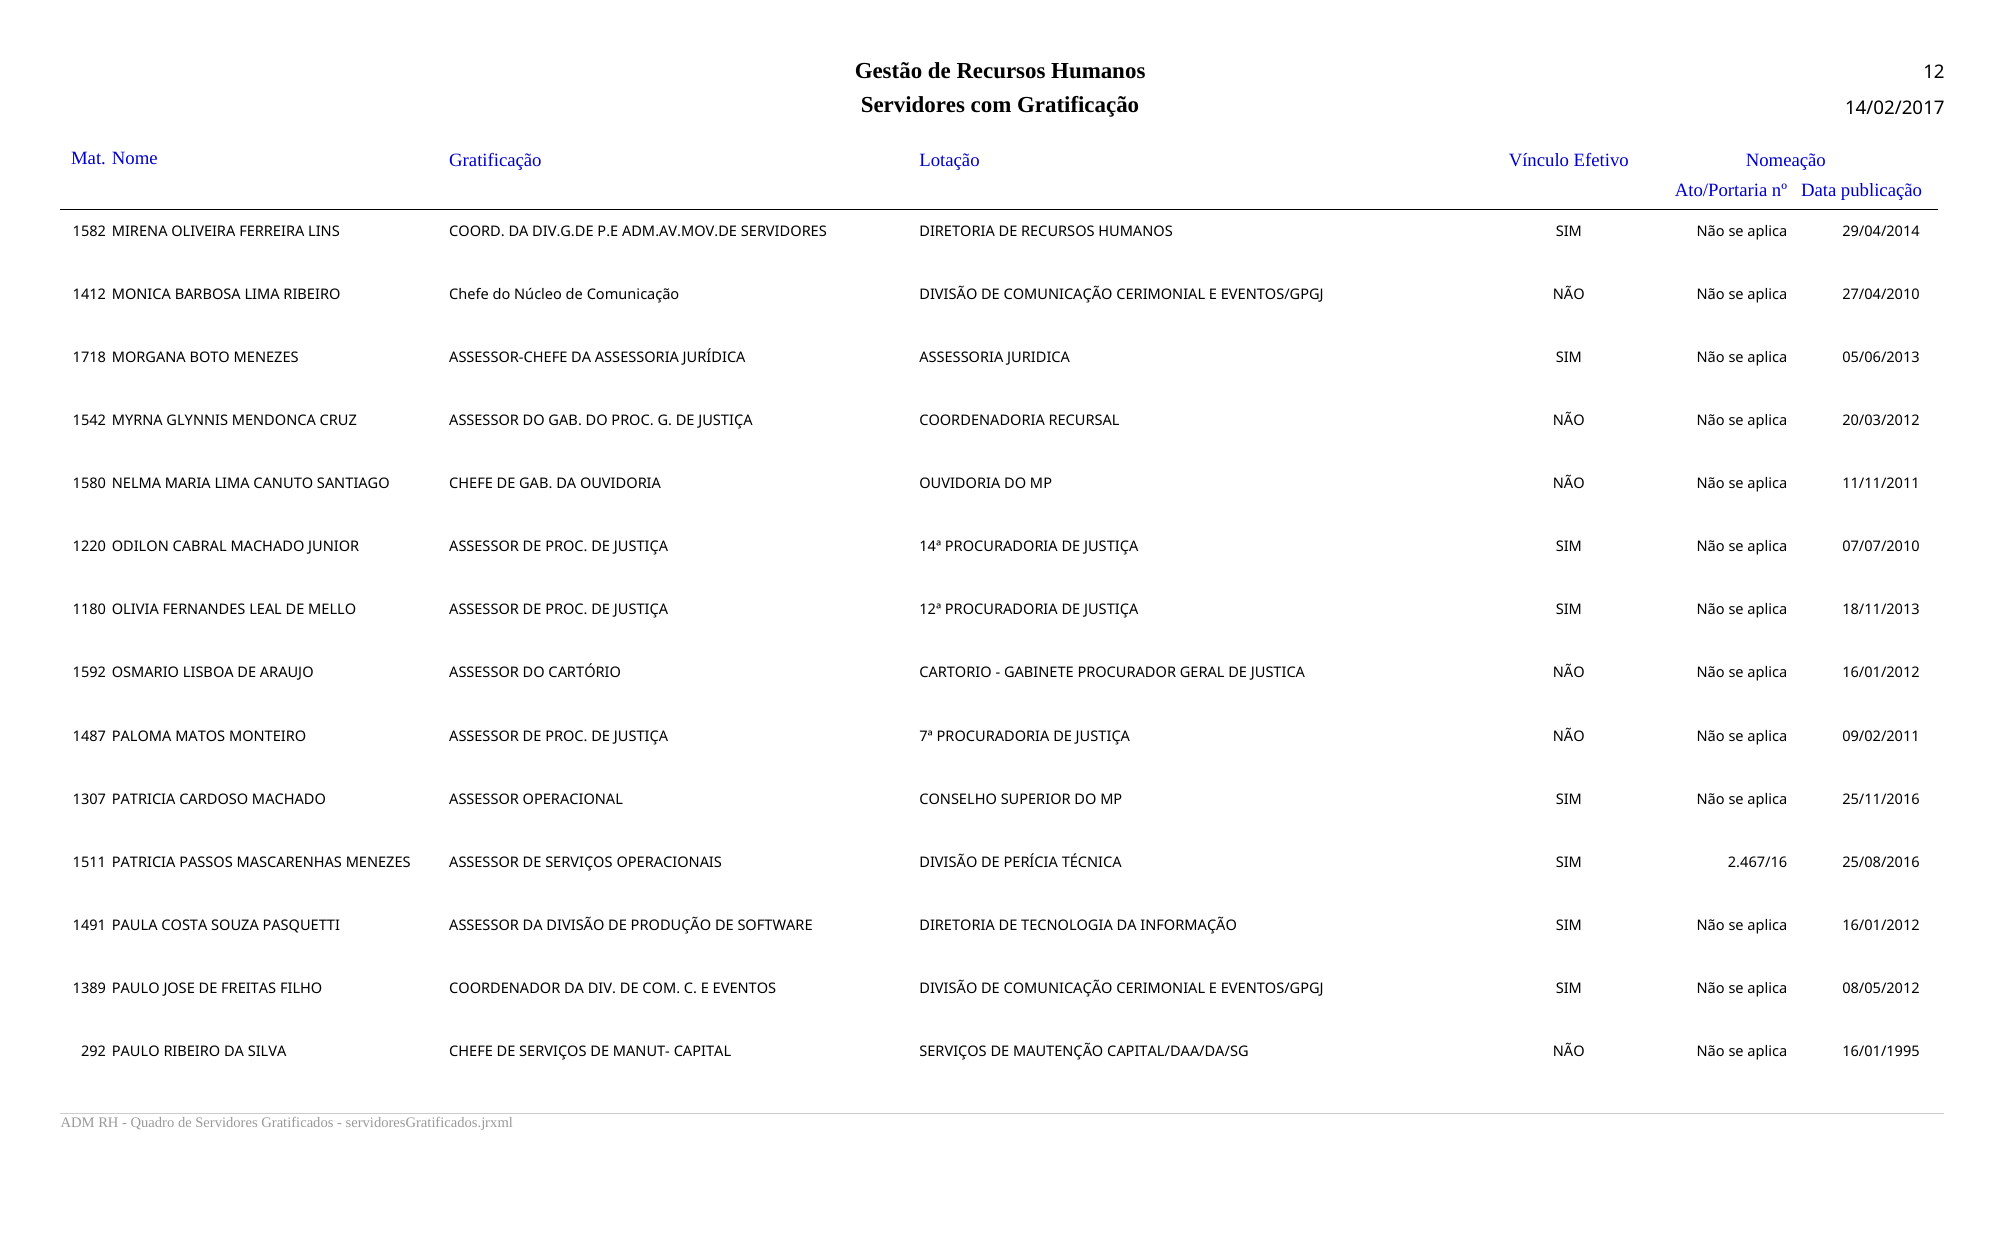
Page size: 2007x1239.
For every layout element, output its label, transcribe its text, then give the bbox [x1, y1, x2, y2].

table_cell PAULO JOSE DE FREITAS FILHO [112, 978, 440, 1038]
table_cell 27/04/2010 [1793, 284, 1919, 312]
table_cell [1486, 789, 1495, 817]
table_cell ASSESSORIA JURIDICA [919, 347, 1486, 407]
table_cell [0, 1006, 112, 1020]
table_cell [0, 515, 112, 533]
table_cell [0, 536, 9, 564]
table_cell ADM RH - Quadro de Servidores Gratificados - servidoresGratificados.jrxml [60, 1114, 1944, 1137]
table_cell [0, 565, 112, 578]
table_cell [440, 326, 449, 343]
table_cell PATRICIA CARDOSO MACHADO [112, 789, 440, 848]
table_cell [0, 599, 9, 628]
table_cell [0, 220, 9, 249]
table_cell [1486, 957, 2007, 975]
table_cell SIM [1495, 220, 1642, 262]
table_cell DIVISÃO DE COMUNICAÇÃO CERIMONIAL E EVENTOS/GPGJ [919, 284, 1486, 343]
table_cell [919, 147, 1486, 178]
table_cell [440, 641, 449, 659]
table_cell [1486, 1041, 1495, 1069]
table_cell Não se aplica [1649, 978, 1787, 1006]
table_cell [1642, 249, 2007, 262]
table_cell [440, 894, 449, 912]
table_cell [106, 1041, 112, 1069]
table_cell [1920, 599, 2007, 628]
table_cell [1486, 978, 1495, 1006]
table_cell [440, 880, 449, 894]
table_cell [440, 410, 449, 438]
table_cell [440, 452, 449, 470]
table_cell [440, 691, 449, 704]
table_cell 2.467/16 [1649, 852, 1787, 880]
table_cell [1922, 179, 2007, 208]
table_cell [0, 578, 112, 596]
table_cell [1486, 578, 2007, 596]
table_cell [1787, 410, 1792, 438]
table_cell [1920, 284, 2007, 312]
table_cell [1486, 641, 2007, 659]
table_cell NÃO [1495, 284, 1642, 326]
table_cell [0, 501, 112, 515]
table_cell [910, 501, 919, 515]
table_cell [0, 326, 112, 343]
table_cell [0, 880, 112, 894]
table_cell [1486, 943, 1495, 957]
table_cell 25/11/2016 [1793, 789, 1919, 817]
table_cell 1307 [9, 789, 106, 817]
table_cell 7ª PROCURADORIA DE JUSTIÇA [919, 725, 1486, 785]
table_cell [1642, 789, 1649, 817]
table_cell [1486, 565, 1495, 578]
table_cell [910, 452, 919, 470]
table_cell [1920, 410, 2007, 438]
table_cell [1495, 147, 1642, 178]
table_cell [0, 438, 112, 452]
table_cell [1922, 149, 2007, 177]
table_cell 1582 [9, 220, 106, 249]
table_cell [910, 1041, 919, 1069]
table_cell 1542 [9, 410, 106, 438]
table_cell [1642, 438, 2007, 452]
table_cell [440, 754, 449, 767]
table_cell [1486, 452, 2007, 470]
table_cell [1787, 1041, 1792, 1069]
table_cell Gratificação [449, 149, 910, 178]
table_cell [106, 410, 112, 438]
table_cell [910, 691, 919, 704]
table_cell [1945, 1113, 2007, 1137]
table_cell [1787, 347, 1792, 375]
table_cell [1642, 754, 2007, 767]
table_cell 12ª PROCURADORIA DE JUSTIÇA [919, 599, 1486, 659]
table_cell [1787, 284, 1792, 312]
table_cell [1486, 501, 1495, 515]
table_cell 25/08/2016 [1793, 852, 1919, 880]
table_cell [910, 312, 919, 326]
table_cell NÃO [1495, 662, 1642, 704]
table_cell Não se aplica [1649, 473, 1787, 501]
table_cell [1642, 1006, 2007, 1020]
table_cell [440, 599, 449, 628]
table_cell [0, 704, 112, 722]
table_cell [0, 831, 112, 848]
table_cell Não se aplica [1649, 284, 1787, 312]
table_cell [1486, 1070, 1495, 1083]
table_cell [910, 943, 919, 957]
table_cell [1787, 662, 1792, 691]
table_cell [1486, 894, 2007, 912]
table_cell [106, 662, 112, 691]
table_cell [910, 915, 919, 943]
table_cell [1486, 852, 1495, 880]
table_cell [1787, 789, 1792, 817]
table_cell [0, 754, 112, 767]
table_cell [0, 1101, 2007, 1113]
table_cell [910, 438, 919, 452]
table_cell DIVISÃO DE COMUNICAÇÃO CERIMONIAL E EVENTOS/GPGJ [919, 978, 1486, 1038]
table_cell [1642, 375, 2007, 389]
table_cell [440, 565, 449, 578]
table_cell COORDENADOR DA DIV. DE COM. C. E EVENTOS [449, 978, 910, 1038]
table_cell 14ª PROCURADORIA DE JUSTIÇA [919, 536, 1486, 596]
table_cell SIM [1495, 915, 1642, 957]
table_cell [1642, 312, 2007, 326]
table_cell [1920, 915, 2007, 943]
table_cell [910, 1006, 919, 1020]
table_cell [0, 95, 213, 123]
table_cell [0, 284, 9, 312]
table_cell [1642, 347, 1649, 375]
table_cell [1486, 1006, 1495, 1020]
table_cell [1486, 1083, 2007, 1101]
table_cell [910, 375, 919, 389]
table_cell [1642, 1041, 1649, 1069]
table_cell [910, 1020, 919, 1038]
table_cell SIM [1495, 852, 1642, 894]
table_cell Não se aplica [1649, 789, 1787, 817]
table_cell [1642, 149, 1649, 177]
table_cell [440, 1083, 449, 1101]
table_cell [0, 452, 112, 470]
table_cell [0, 473, 9, 501]
table_cell [1486, 220, 1495, 249]
table_cell MONICA BARBOSA LIMA RIBEIRO [112, 284, 440, 343]
table_cell NELMA MARIA LIMA CANUTO SANTIAGO [112, 473, 440, 533]
table_cell [440, 473, 449, 501]
table_cell [910, 957, 919, 975]
table_cell SERVIÇOS DE MAUTENÇÃO CAPITAL/DAA/DA/SG [919, 1041, 1486, 1101]
table_cell [910, 880, 919, 894]
table_cell 07/07/2010 [1793, 536, 1919, 564]
table_cell [1642, 628, 2007, 641]
table_cell [910, 220, 919, 249]
table_cell ASSESSOR DA DIVISÃO DE PRODUÇÃO DE SOFTWARE [449, 915, 910, 975]
table_cell [440, 1041, 449, 1069]
table_cell [0, 817, 112, 831]
table_cell 1592 [9, 662, 106, 691]
table_cell [1642, 410, 1649, 438]
table_cell [440, 515, 449, 533]
table_cell [106, 536, 112, 564]
table_cell [440, 1006, 449, 1020]
table_cell [440, 789, 449, 817]
table_cell OLIVIA FERNANDES LEAL DE MELLO [112, 599, 440, 659]
table_cell [106, 915, 112, 943]
table_cell [0, 768, 112, 785]
table_cell [106, 978, 112, 1006]
table_cell ASSESSOR DO GAB. DO PROC. G. DE JUSTIÇA [449, 410, 910, 470]
table_cell [910, 1083, 919, 1101]
table_cell MORGANA BOTO MENEZES [112, 347, 440, 407]
table_cell CARTORIO - GABINETE PROCURADOR GERAL DE JUSTICA [919, 662, 1486, 722]
table_cell [910, 754, 919, 767]
table_cell [1486, 704, 2007, 722]
table_cell 18/11/2013 [1793, 599, 1919, 628]
table_cell [1920, 789, 2007, 817]
table_cell [1486, 662, 1495, 691]
table_cell Lotação [919, 149, 1486, 178]
table_cell [0, 725, 9, 754]
table_header Nome [112, 147, 199, 177]
table_cell [1642, 565, 2007, 578]
table_cell [1787, 220, 1792, 249]
table_cell [106, 284, 112, 312]
table_cell PATRICIA PASSOS MASCARENHAS MENEZES [112, 852, 440, 912]
table_cell [1642, 943, 2007, 957]
table_cell [1945, 95, 2007, 123]
table_header Mat. [44, 147, 106, 177]
table_cell SIM [1495, 536, 1642, 578]
table_cell 1718 [9, 347, 106, 375]
table_cell [440, 628, 449, 641]
table_cell [1642, 1070, 2007, 1083]
table_cell [1920, 725, 2007, 754]
table_cell ASSESSOR DE PROC. DE JUSTIÇA [449, 536, 910, 596]
table_cell [1486, 628, 1495, 641]
table_cell [0, 211, 2007, 220]
table_cell [910, 263, 919, 280]
table_cell [910, 641, 919, 659]
table_cell ASSESSOR DE PROC. DE JUSTIÇA [449, 725, 910, 785]
table_cell [910, 410, 919, 438]
table_cell [1920, 978, 2007, 1006]
table_cell [199, 149, 449, 177]
table_cell [1642, 725, 1649, 754]
table_cell [910, 347, 919, 375]
table_cell Não se aplica [1649, 725, 1787, 754]
table_cell Não se aplica [1649, 599, 1787, 628]
table_cell [0, 149, 44, 177]
table_cell 11/11/2011 [1793, 473, 1919, 501]
table_cell [440, 852, 449, 880]
table_cell [0, 347, 9, 375]
table_cell Não se aplica [1649, 1041, 1787, 1069]
table_cell PAULO RIBEIRO DA SILVA [112, 1041, 440, 1101]
table_cell [1787, 599, 1792, 628]
table_cell [0, 915, 9, 943]
table_cell Data publicação [1787, 179, 1922, 208]
table_cell [910, 817, 919, 831]
table_cell [440, 943, 449, 957]
table_cell Ato/Portaria nº [1649, 179, 1787, 208]
table_cell [1486, 312, 1495, 326]
table_cell Gestão de Recursos Humanos [213, 57, 1787, 85]
table_cell [106, 473, 112, 501]
table_cell [1920, 473, 2007, 501]
table_cell [1642, 536, 1649, 564]
table_cell 16/01/2012 [1793, 915, 1919, 943]
table_cell [44, 147, 106, 178]
table_cell [0, 978, 9, 1006]
table_cell [440, 768, 449, 785]
table_cell [1642, 817, 2007, 831]
table_cell [1486, 149, 1495, 177]
table_cell [1642, 880, 2007, 894]
table_cell ASSESSOR DE SERVIÇOS OPERACIONAIS [449, 852, 910, 912]
table_cell [910, 768, 919, 785]
table_cell SIM [1495, 599, 1642, 641]
table_cell [440, 957, 449, 975]
table_cell [0, 641, 112, 659]
table_cell [1642, 599, 1649, 628]
table_cell [0, 1041, 9, 1069]
table_cell Não se aplica [1649, 410, 1787, 438]
table_cell [0, 179, 1649, 208]
table_cell [440, 249, 449, 262]
table_cell [910, 515, 919, 533]
table_cell [0, 894, 112, 912]
table_cell NÃO [1495, 473, 1642, 515]
table_cell [910, 1070, 919, 1083]
table_cell [1486, 347, 1495, 375]
table_cell [0, 852, 9, 880]
table_cell PALOMA MATOS MONTEIRO [112, 725, 440, 785]
table_cell [1920, 662, 2007, 691]
table_cell [0, 943, 112, 957]
table_cell [910, 536, 919, 564]
table_cell [1486, 410, 1495, 438]
table_cell [1787, 536, 1792, 564]
table_cell [1486, 438, 1495, 452]
table_cell [1642, 662, 1649, 691]
table_cell MYRNA GLYNNIS MENDONCA CRUZ [112, 410, 440, 470]
table_cell [1642, 220, 1649, 249]
table_cell [910, 978, 919, 1006]
table_cell [0, 628, 112, 641]
table_cell Não se aplica [1649, 662, 1787, 691]
table_cell [910, 249, 919, 262]
table_cell [1920, 852, 2007, 880]
table_cell [1787, 725, 1792, 754]
table_cell [1920, 220, 2007, 249]
table_cell 1511 [9, 852, 106, 880]
table_cell ASSESSOR DE PROC. DE JUSTIÇA [449, 599, 910, 659]
table_cell ODILON CABRAL MACHADO JUNIOR [112, 536, 440, 596]
table_cell [106, 789, 112, 817]
table_cell OSMARIO LISBOA DE ARAUJO [112, 662, 440, 722]
table_cell [1486, 915, 1495, 943]
table_cell [1486, 263, 2007, 280]
table_cell [1642, 473, 1649, 501]
table_cell [0, 85, 2007, 91]
table_cell [1486, 754, 1495, 767]
table_cell [1486, 249, 1495, 262]
table_cell [106, 852, 112, 880]
table_cell [910, 473, 919, 501]
table_cell Vínculo Efetivo [1495, 149, 1642, 178]
table_cell 29/04/2014 [1793, 220, 1919, 249]
table_cell [106, 149, 112, 177]
table_cell [106, 599, 112, 628]
table_cell [910, 628, 919, 641]
table_cell SIM [1495, 789, 1642, 831]
table_cell ASSESSOR OPERACIONAL [449, 789, 910, 848]
table_cell [0, 1113, 60, 1137]
table_cell [1486, 389, 2007, 407]
table_cell 1487 [9, 725, 106, 754]
table_cell CONSELHO SUPERIOR DO MP [919, 789, 1486, 848]
table_cell [910, 831, 919, 848]
table_cell ASSESSOR DO CARTÓRIO [449, 662, 910, 722]
table_cell [0, 691, 112, 704]
table_cell [106, 347, 112, 375]
table_cell [1920, 1041, 2007, 1069]
table_cell Não se aplica [1649, 915, 1787, 943]
table_cell [440, 725, 449, 754]
table_cell [1486, 284, 1495, 312]
table_cell [0, 123, 2007, 147]
table_cell [440, 915, 449, 943]
table_cell 12 [1790, 59, 1944, 85]
table_cell Não se aplica [1649, 347, 1787, 375]
table_cell [910, 149, 919, 177]
table_cell [440, 817, 449, 831]
table_cell [1920, 536, 2007, 564]
table_cell [106, 220, 112, 249]
table_cell ASSESSOR-CHEFE DA ASSESSORIA JURÍDICA [449, 347, 910, 407]
table_cell OUVIDORIA DO MP [919, 473, 1486, 533]
table_cell [910, 326, 919, 343]
table_cell PAULA COSTA SOUZA PASQUETTI [112, 915, 440, 975]
table_cell NÃO [1495, 1041, 1642, 1083]
table_cell DIRETORIA DE TECNOLOGIA DA INFORMAÇÃO [919, 915, 1486, 975]
table_cell [440, 389, 449, 407]
table_cell [1642, 978, 1649, 1006]
table_cell [1486, 817, 1495, 831]
table_cell 1220 [9, 536, 106, 564]
table_cell [1642, 852, 1649, 880]
table_cell [1486, 691, 1495, 704]
table_cell 1389 [9, 978, 106, 1006]
table_cell 05/06/2013 [1793, 347, 1919, 375]
table_cell [440, 831, 449, 848]
table_cell [1787, 978, 1792, 1006]
table_cell 1412 [9, 284, 106, 312]
table_cell [910, 599, 919, 628]
table_cell 1491 [9, 915, 106, 943]
table_cell [1486, 1020, 2007, 1038]
table_cell [910, 894, 919, 912]
table_cell [440, 536, 449, 564]
table_cell Não se aplica [1649, 536, 1787, 564]
table_cell [1787, 852, 1792, 880]
table_cell [910, 789, 919, 817]
table_cell [1486, 599, 1495, 628]
table_cell [0, 312, 112, 326]
table_cell CHEFE DE GAB. DA OUVIDORIA [449, 473, 910, 533]
table_cell [910, 565, 919, 578]
table_cell [106, 725, 112, 754]
table_cell [440, 312, 449, 326]
table_cell [440, 263, 449, 280]
table_cell 16/01/1995 [1793, 1041, 1919, 1069]
table_cell [1787, 473, 1792, 501]
table_cell [910, 389, 919, 407]
table_cell [910, 852, 919, 880]
table_cell [1920, 347, 2007, 375]
table_cell COORDENADORIA RECURSAL [919, 410, 1486, 470]
table_cell Não se aplica [1649, 220, 1787, 249]
table_cell [1649, 147, 1922, 178]
table_cell [0, 389, 112, 407]
table_cell DIRETORIA DE RECURSOS HUMANOS [919, 220, 1486, 280]
table_cell [1642, 915, 1649, 943]
table_cell [910, 725, 919, 754]
table_cell Servidores com Gratificação [213, 91, 1787, 123]
table_cell [440, 220, 449, 249]
table_cell 292 [9, 1041, 106, 1069]
table_cell DIVISÃO DE PERÍCIA TÉCNICA [919, 852, 1486, 912]
table_cell [0, 375, 112, 389]
table_cell 08/05/2012 [1793, 978, 1919, 1006]
table_cell COORD. DA DIV.G.DE P.E ADM.AV.MOV.DE SERVIDORES [449, 220, 910, 280]
table_header [0, 0, 2007, 57]
table_cell [449, 147, 910, 178]
table_cell [0, 410, 9, 438]
table_cell [440, 578, 449, 596]
table_cell SIM [1495, 347, 1642, 389]
table_cell [440, 284, 449, 312]
table_cell [440, 375, 449, 389]
table_cell [1486, 536, 1495, 564]
table_cell 1180 [9, 599, 106, 628]
table_cell [910, 662, 919, 691]
table_cell [440, 1020, 449, 1038]
table_cell NÃO [1495, 725, 1642, 767]
table_cell [112, 147, 199, 178]
table_cell [0, 1020, 112, 1038]
table_cell 1580 [9, 473, 106, 501]
table_cell [440, 501, 449, 515]
table_cell [0, 263, 112, 280]
table_cell [910, 578, 919, 596]
table_cell [0, 249, 112, 262]
table_cell [1486, 515, 2007, 533]
table_cell [440, 438, 449, 452]
table_cell [1486, 768, 2007, 785]
table_cell [1486, 880, 1495, 894]
table_cell [1642, 501, 2007, 515]
table_cell [1642, 691, 2007, 704]
table_cell [440, 978, 449, 1006]
table_cell Chefe do Núcleo de Comunicação [449, 284, 910, 343]
table_cell [1945, 59, 2007, 85]
table_cell 09/02/2011 [1793, 725, 1919, 754]
table_cell [440, 704, 449, 722]
table_cell [1787, 915, 1792, 943]
table_cell MIRENA OLIVEIRA FERREIRA LINS [112, 220, 440, 280]
table_cell [1486, 326, 2007, 343]
table_cell [1642, 284, 1649, 312]
table_cell [1486, 473, 1495, 501]
table_cell 14/02/2017 [1790, 95, 1944, 123]
table_cell Nomeação [1649, 149, 1922, 178]
table_cell SIM [1495, 978, 1642, 1020]
table_cell [1486, 725, 1495, 754]
table_cell [910, 704, 919, 722]
table_cell [440, 662, 449, 691]
table_cell 16/01/2012 [1793, 662, 1919, 691]
table_cell [910, 284, 919, 312]
table_cell [0, 789, 9, 817]
table_cell [0, 1070, 112, 1083]
table_cell [0, 59, 213, 85]
table_cell [1486, 375, 1495, 389]
table_cell [0, 662, 9, 691]
table_cell CHEFE DE SERVIÇOS DE MANUT- CAPITAL [449, 1041, 910, 1101]
table_cell 20/03/2012 [1793, 410, 1919, 438]
table_cell [0, 1083, 112, 1101]
table_cell [0, 957, 112, 975]
table_cell [440, 347, 449, 375]
table_cell [1486, 831, 2007, 848]
table_cell [440, 1070, 449, 1083]
table_cell NÃO [1495, 410, 1642, 452]
